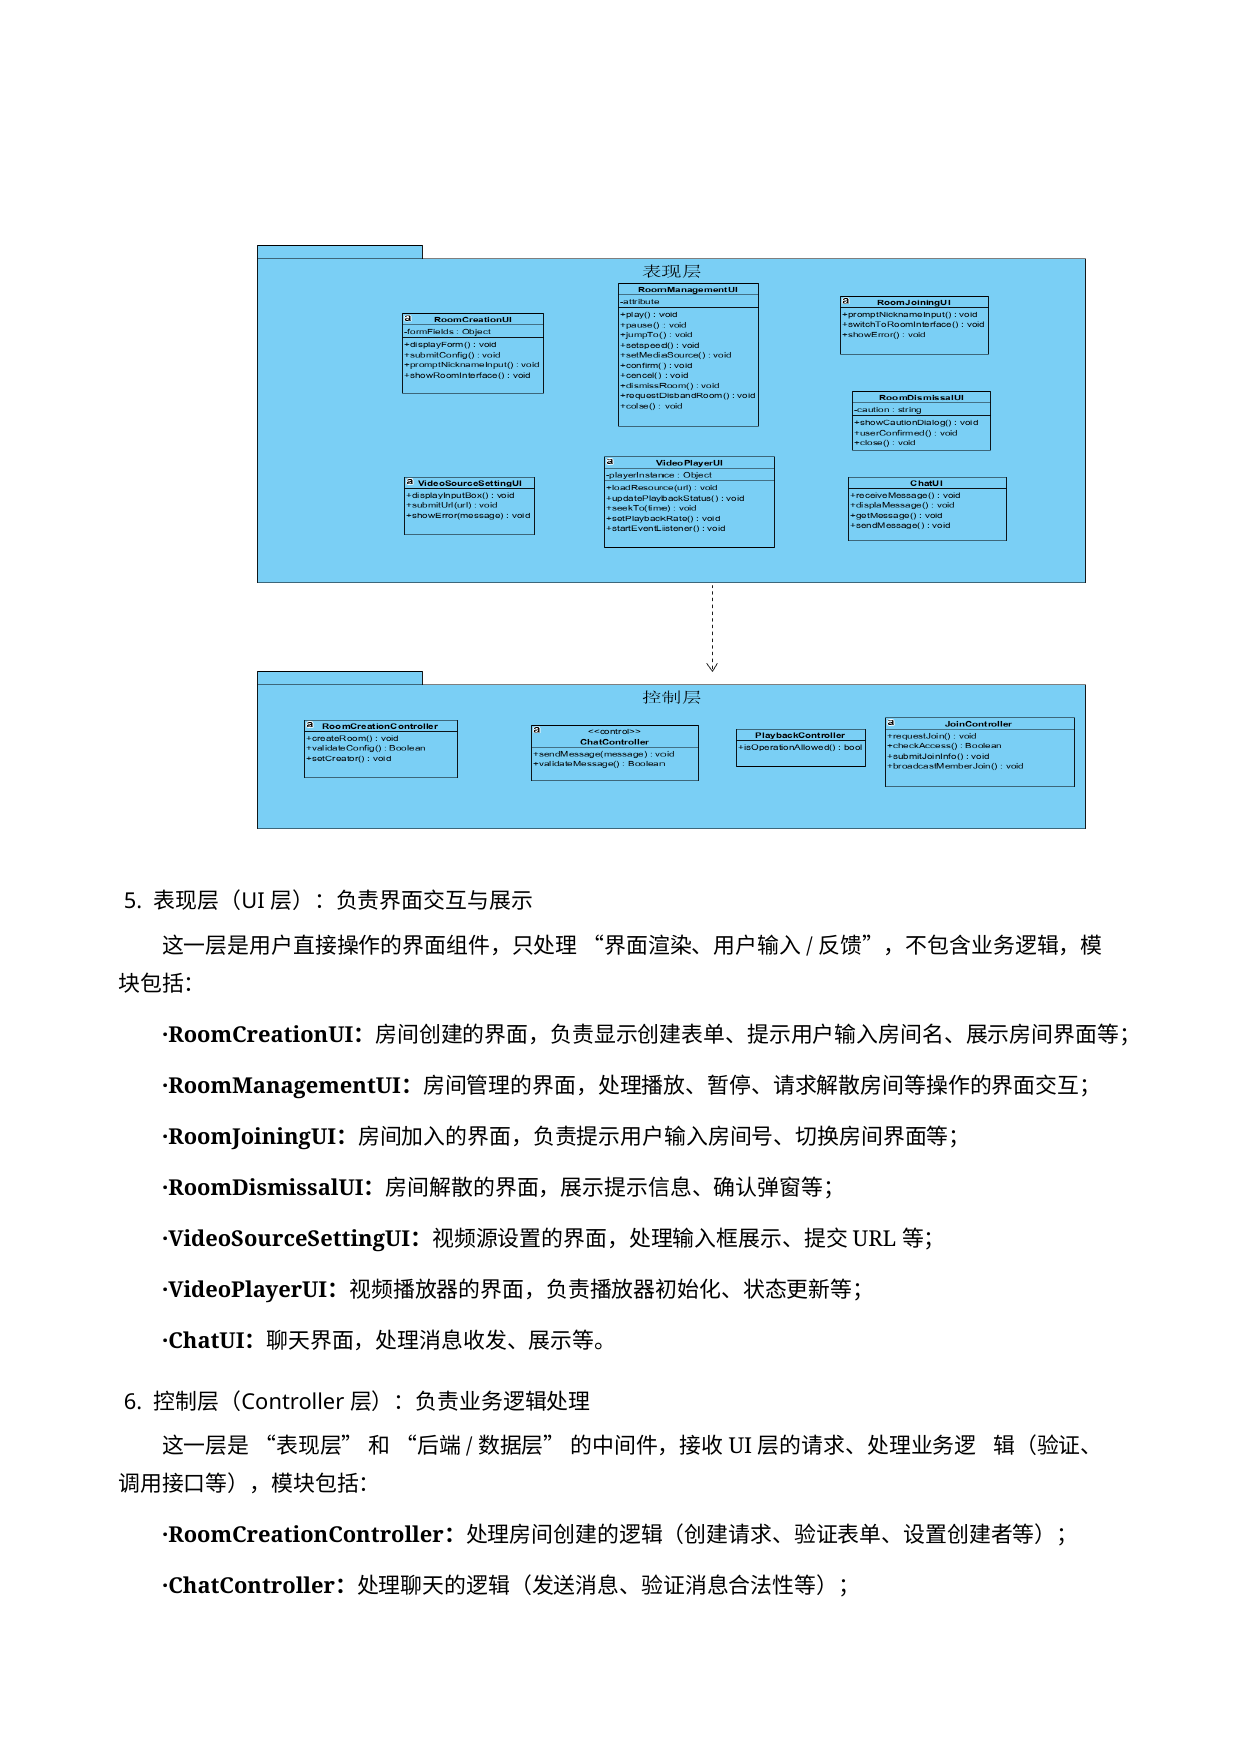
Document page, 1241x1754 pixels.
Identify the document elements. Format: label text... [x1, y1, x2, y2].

subtitle 控制层（Controller 层）：负责业务逻辑处理 [118, 1384, 1122, 1416]
text ·RoomCreationUI：房间创建的界面，负责显示创建表单、提示用户输入房间名、展示房间界面等； [118, 1017, 1122, 1048]
text 这一层是 “表现层” 和 “后端 / 数据层” 的中间件，接收 UI 层的请求、处理业务逻 辑（验证、调用接口等），模块包括： [118, 1428, 1122, 1498]
text ·VideoPlayerUI：视频播放器的界面，负责播放器初始化、状态更新等； [118, 1272, 1122, 1304]
text ·ChatUI：聊天界面，处理消息收发、展示等。 [118, 1323, 1122, 1355]
text ·VideoSourceSettingUI：视频源设置的界面，处理输入框展示、提交 URL 等； [118, 1221, 1122, 1253]
text 这一层是用户直接操作的界面组件，只处理 “界面渲染、用户输入 / 反馈”，不包含业务逻辑，模块包括： [118, 928, 1122, 997]
subtitle 表现层（UI 层）：负责界面交互与展示 [118, 883, 1122, 915]
text ·ChatController：处理聊天的逻辑（发送消息、验证消息合法性等）； [118, 1568, 1122, 1600]
text ·RoomCreationController：处理房间创建的逻辑（创建请求、验证表单、设置创建者等）； [118, 1517, 1122, 1549]
text ·RoomJoiningUI：房间加入的界面，负责提示用户输入房间号、切换房间界面等； [118, 1119, 1122, 1151]
text ·RoomManagementUI：房间管理的界面，处理播放、暂停、请求解散房间等操作的界面交互； [118, 1068, 1122, 1099]
picture [161, 187, 1166, 861]
text ·RoomDismissalUI：房间解散的界面，展示提示信息、确认弹窗等； [118, 1170, 1122, 1202]
